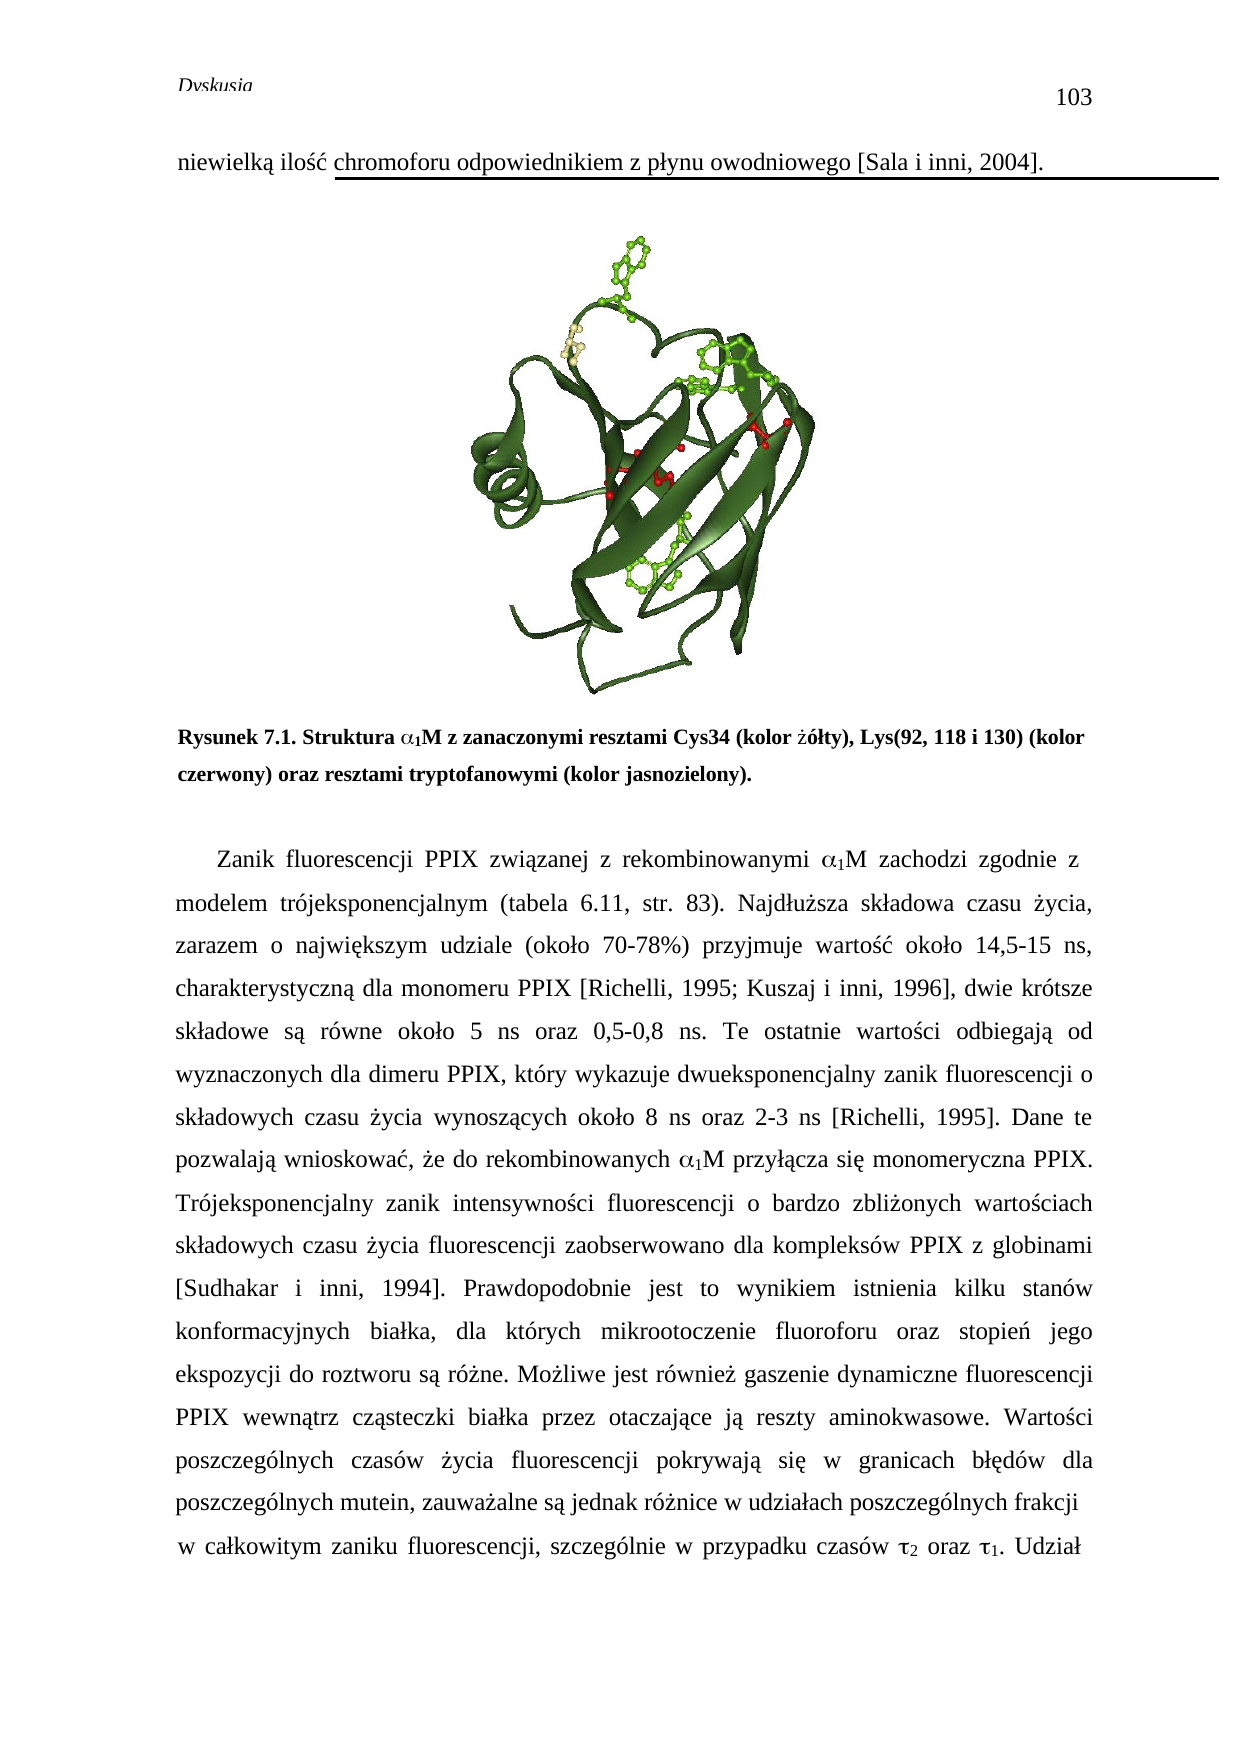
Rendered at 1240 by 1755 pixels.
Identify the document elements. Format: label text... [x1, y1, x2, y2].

text w całkowitym zaniku fluorescencji, szczególnie w przypadku czasów 2 oraz 1. Udział [177, 1531, 1095, 1560]
text Dyskusja [177, 74, 255, 91]
text 103 [1055, 83, 1094, 111]
text modelem trójeksponencjalnym (tabela 6.11, str. 83). Najdłuższa składowa czasu życia, zarazem o największym udziale (około 70-78%) przyjmuje wartość około 14,5-15 ns, charakterystyczną dla monomeru PPIX [Richelli, 1995; Kuszaj i inni, 1996], dwie krótsze składowe są równe około 5 ns oraz 0,5-0,8 ns. Te ostatnie wartości odbiegają od wyznaczonych dla dimeru PPIX, który wykazuje dwueksponencjalny zanik fluorescencji o składowych czasu życia wynoszących około 8 ns oraz 2-3 ns [Richelli, 1995]. Dane te pozwalają wnioskować, że do rekombinowanych 1M przyłącza się monomeryczna PPIX. Trójeksponencjalny zanik intensywności fluorescencji o bardzo zbliżonych wartościach składowych czasu życia fluorescencji zaobserwowano dla kompleksów PPIX z globinami [Sudhakar i inni, 1994]. Prawdopodobnie jest to wynikiem istnienia kilku stanów konformacyjnych białka, dla których mikrootoczenie fluoroforu oraz stopień jego ekspozycji do roztworu są różne. Możliwe jest również gaszenie dynamiczne fluorescencji PPIX wewnątrz cząsteczki białka przez otaczające ją reszty aminokwasowe. Wartości poszczególnych czasów życia fluorescencji pokrywają się w granicach błędów dla poszczególnych mutein, zauważalne są jednak różnice w udziałach poszczególnych frakcji [175, 888, 1093, 1516]
text Zanik fluorescencji PPIX związanej z rekombinowanymi 1M zachodzi zgodnie z [175, 844, 1095, 873]
text czerwony) oraz resztami tryptofanowymi (kolor jasnozielony). [177, 761, 1094, 786]
text niewielką ilość chromoforu odpowiednikiem z płynu owodniowego [Sala i inni, 2004]. [177, 148, 1050, 176]
text Rysunek 7.1. Struktura 1M z zanaczonymi resztami Cys34 (kolor żółty), Lys(92, 118 i 130) (kolor [177, 723, 1094, 749]
